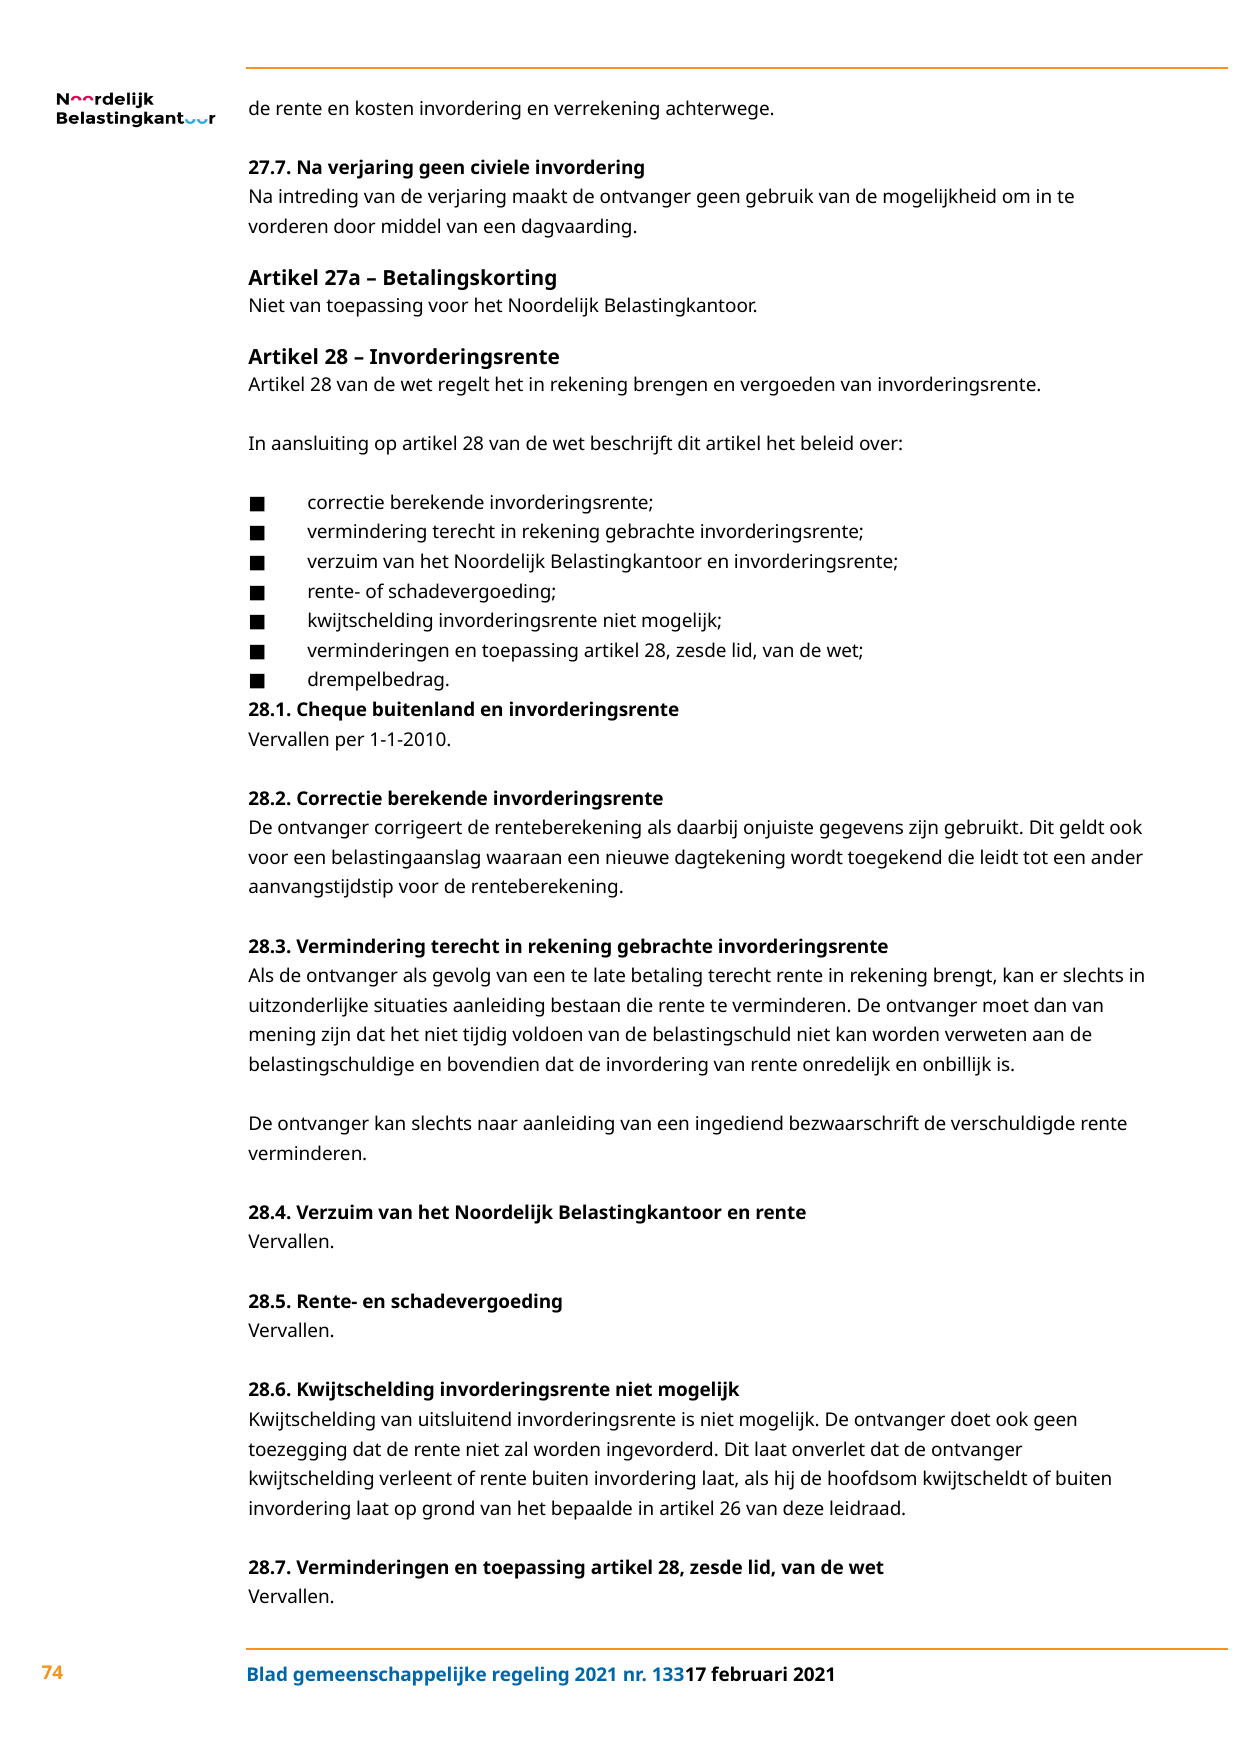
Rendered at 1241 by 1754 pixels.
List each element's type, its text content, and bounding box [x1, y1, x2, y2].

text Vervallen. [248, 1317, 1152, 1343]
list kwijtschelding invorderingsrente niet mogelijk; [248, 607, 1152, 633]
text 28.3. Vermindering terecht in rekening gebrachte invorderingsrente [248, 933, 1152, 959]
list vermindering terecht in rekening gebrachte invorderingsrente; [248, 519, 1152, 544]
text Vervallen per 1-1-2010. [248, 726, 1152, 752]
text 28.2. Correctie berekende invorderingsrente [248, 785, 1152, 811]
text Niet van toepassing voor het Noordelijk Belastingkantoor. [248, 292, 1152, 318]
text Als de ontvanger als gevolg van een te late betaling terecht rente in rekening brengt, kan er slechts in uitzonderlijke situaties aanleiding bestaan die rente te verminderen. De ontvanger moet dan van mening zijn dat het niet tijdig voldoen van de belastingschuld niet kan worden verweten aan de belastingschuldige en bovendien dat de invordering van rente onredelijk en onbillijk is. [248, 962, 1152, 1077]
text 28.4. Verzuim van het Noordelijk Belastingkantoor en rente [248, 1199, 1152, 1225]
text In aansluiting op artikel 28 van de wet beschrijft dit artikel het beleid over: [248, 430, 1152, 456]
text De ontvanger corrigeert de renteberekening als daarbij onjuiste gegevens zijn gebruikt. Dit geldt ook voor een belastingaanslag waaraan een nieuwe dagtekening wordt toegekend die leidt tot een ander aanvangstijdstip voor de renteberekening. [248, 814, 1152, 899]
text De ontvanger kan slechts naar aanleiding van een ingediend bezwaarschrift de verschuldigde rente verminderen. [248, 1110, 1152, 1166]
text Artikel 28 van de wet regelt het in rekening brengen en vergoeden van invorderingsrente. [248, 371, 1152, 397]
text 27.7. Na verjaring geen civiele invordering [248, 154, 1152, 180]
picture [41, 47, 231, 172]
text Na intreding van de verjaring maakt de ontvanger geen gebruik van de mogelijkheid om in te vorderen door middel van een dagvaarding. [248, 183, 1152, 239]
text Artikel 27a – Betalingskorting [248, 263, 1152, 292]
text Kwijtschelding van uitsluitend invorderingsrente is niet mogelijk. De ontvanger doet ook geen toezegging dat de rente niet zal worden ingevorderd. Dit laat onverlet dat de ontvanger kwijtschelding verleent of rente buiten invordering laat, als hij de hoofdsom kwijtscheldt of buiten invordering laat op grond van het bepaalde in artikel 26 van deze leidraad. [248, 1406, 1152, 1521]
text 28.1. Cheque buitenland en invorderingsrente [248, 696, 1152, 722]
text 28.6. Kwijtschelding invorderingsrente niet mogelijk [248, 1377, 1152, 1402]
text Vervallen. [248, 1229, 1152, 1254]
list drempelbedrag. [248, 667, 1152, 692]
text 28.5. Rente- en schadevergoeding [248, 1288, 1152, 1314]
list correctie berekende invorderingsrente; [248, 489, 1152, 515]
text de rente en kosten invordering en verrekening achterwege. [248, 95, 1152, 121]
text Artikel 28 – Invorderingsrente [248, 342, 1152, 371]
list rente- of schadevergoeding; [248, 578, 1152, 604]
list verminderingen en toepassing artikel 28, zesde lid, van de wet; [248, 637, 1152, 663]
text Vervallen. [248, 1584, 1152, 1609]
text 28.7. Verminderingen en toepassing artikel 28, zesde lid, van de wet [248, 1554, 1152, 1580]
list verzuim van het Noordelijk Belastingkantoor en invorderingsrente; [248, 548, 1152, 574]
